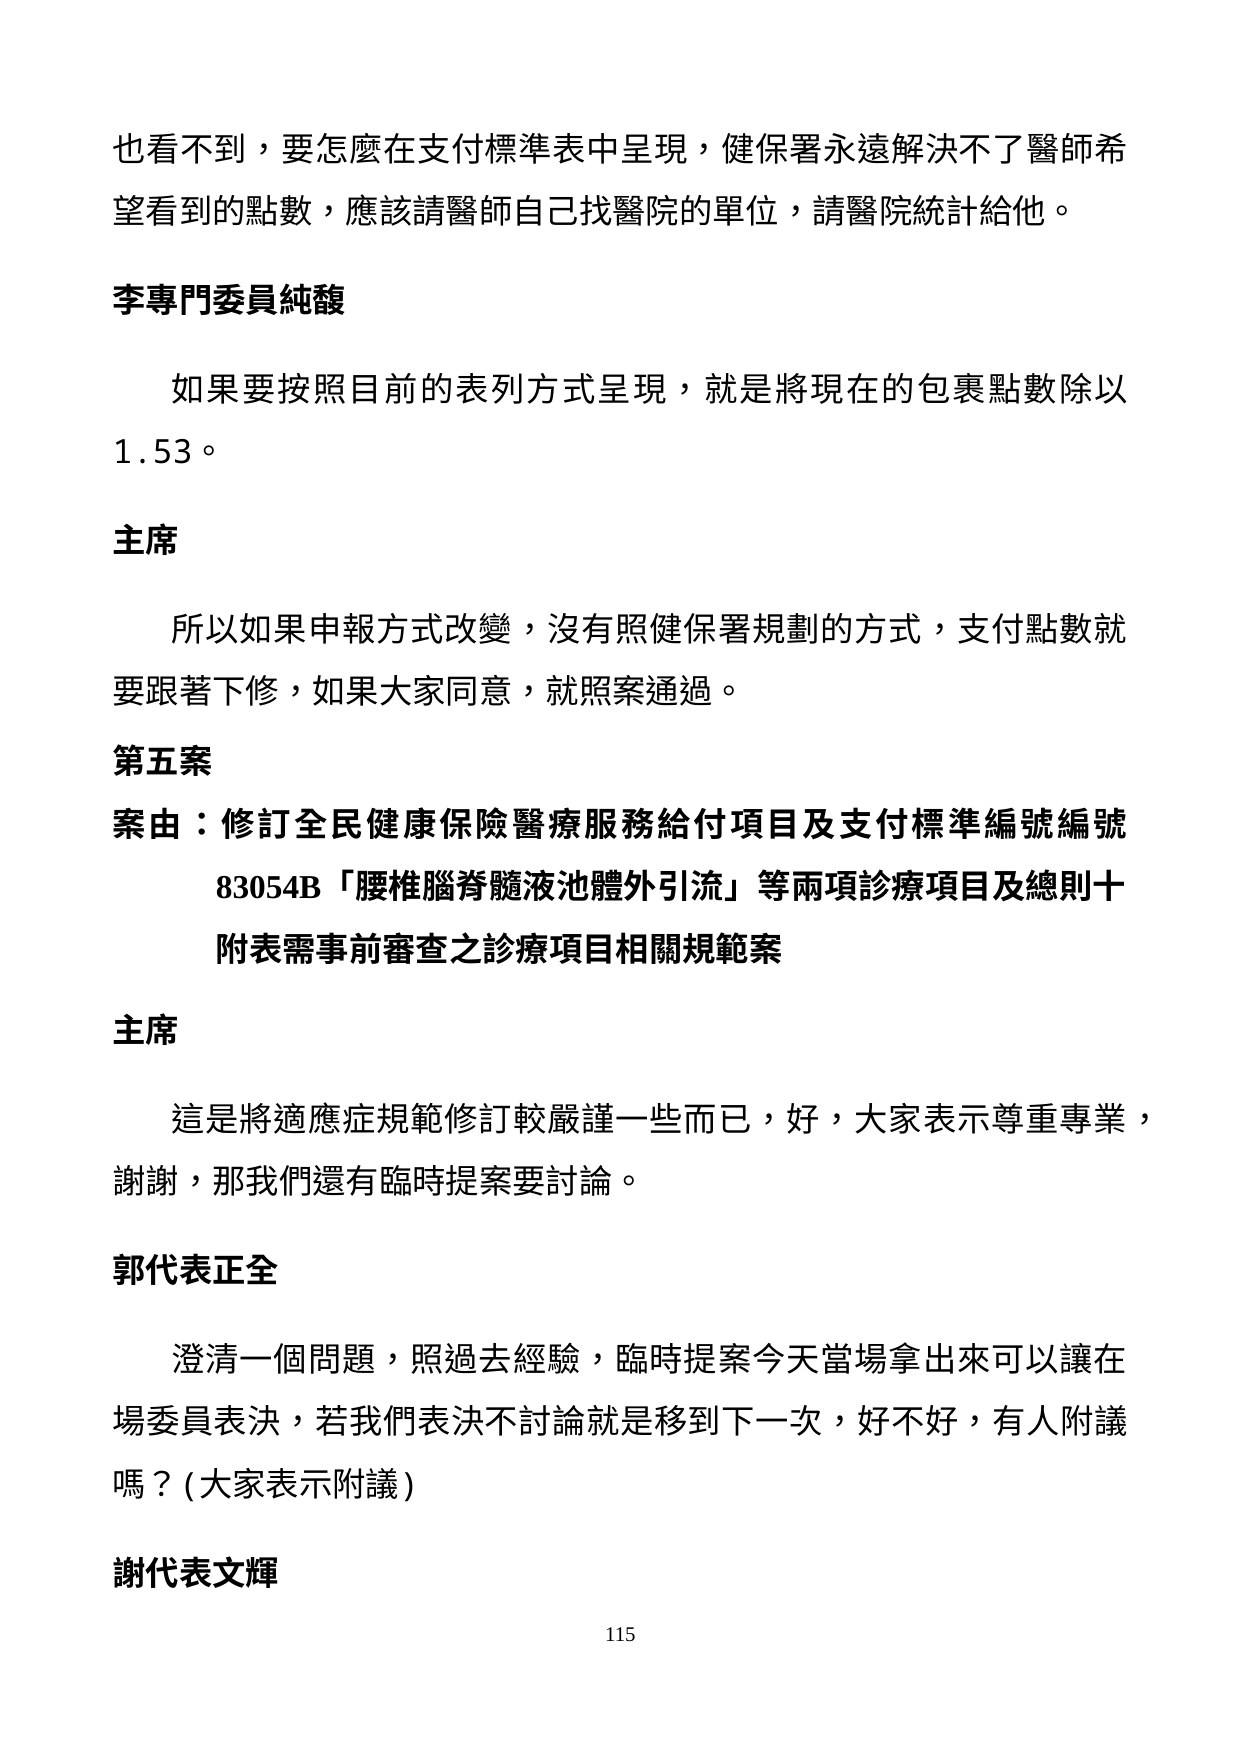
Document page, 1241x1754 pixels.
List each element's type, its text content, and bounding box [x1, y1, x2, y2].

text 李專門委員純馥 [112, 256, 1128, 319]
text 如果要按照目前的表列方式呈現，就是將現在的包裹點數除以1.53。 [112, 345, 1128, 470]
text 郭代表正全 [112, 1226, 1128, 1289]
text 第五案 [112, 718, 1128, 780]
text 所以如果申報方式改變，沒有照健保署規劃的方式，支付點數就要跟著下修，如果大家同意，就照案通過。 [112, 585, 1128, 710]
text 案由：修訂全民健康保險醫療服務給付項目及支付標準編號編號83054B「腰椎腦脊髓液池體外引流」等兩項診療項目及總則十附表需事前審查之診療項目相關規範案 [112, 780, 1128, 968]
text 主席 [112, 986, 1128, 1049]
text 謝代表文輝 [112, 1529, 1128, 1591]
text 澄清一個問題，照過去經驗，臨時提案今天當場拿出來可以讓在場委員表決，若我們表決不討論就是移到下一次，好不好，有人附議嗎？(大家表示附議) [112, 1315, 1128, 1503]
text 主席 [112, 496, 1128, 559]
text 也看不到，要怎麼在支付標準表中呈現，健保署永遠解決不了醫師希望看到的點數，應該請醫師自己找醫院的單位，請醫院統計給他。 [112, 105, 1128, 230]
text 這是將適應症規範修訂較嚴謹一些而已，好，大家表示尊重專業，謝謝，那我們還有臨時提案要討論。 [112, 1075, 1128, 1200]
